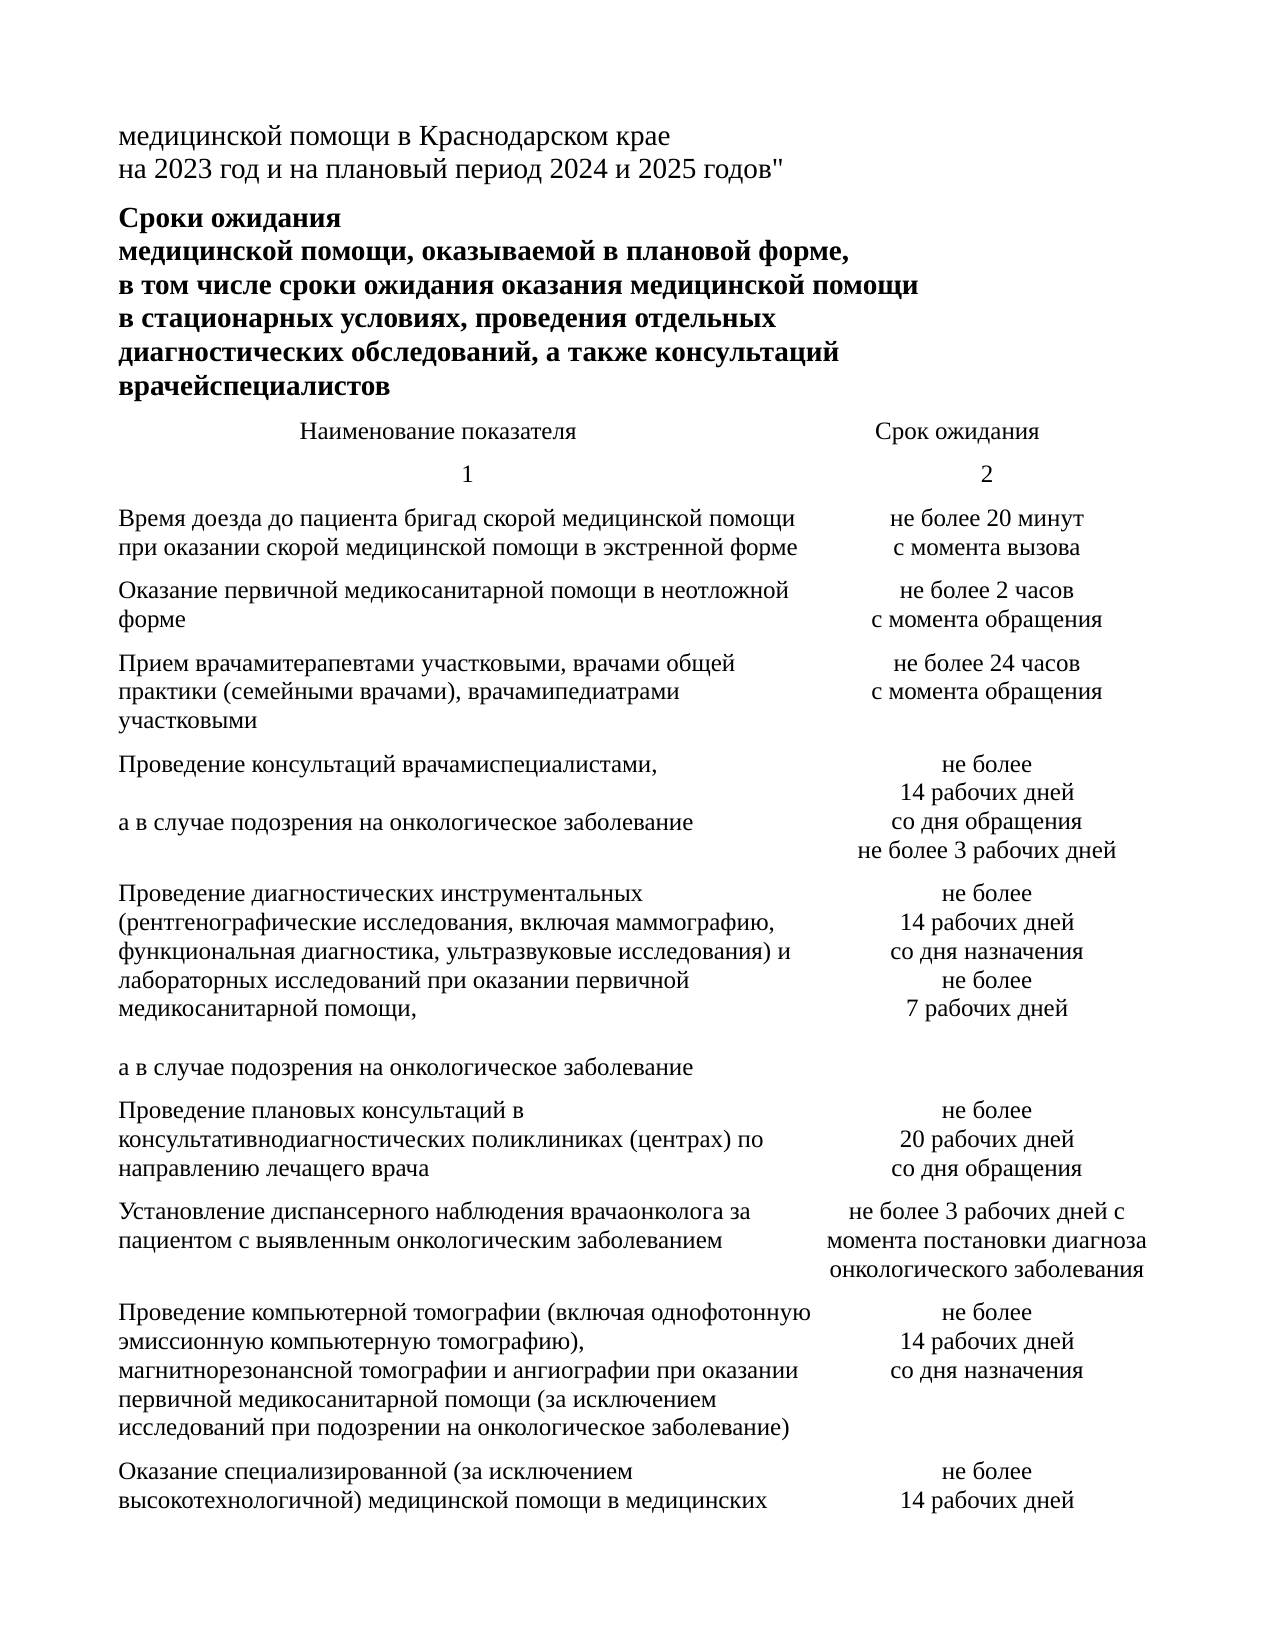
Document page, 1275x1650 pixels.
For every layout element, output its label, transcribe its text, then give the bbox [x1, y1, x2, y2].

table_cell Проведение плановых консультаций в консультативнодиагностических поликлиниках (центрах) по направлению лечащего врача [118, 1095, 817, 1196]
table_cell Время доезда до пациента бригад скорой медицинской помощи при оказании скорой медицинской помощи в экстренной форме [118, 503, 817, 575]
table_cell не более 14 рабочих дней [817, 1456, 1157, 1513]
text медицинской помощи в Краснодарском крае на 2023 год и на плановый период 2024 и 2025 годов" [118, 118, 1157, 185]
table_cell Установление диспансерного наблюдения врачаонколога за пациентом с выявленным онкологическим заболеванием [118, 1196, 817, 1297]
table_cell не более 14 рабочих дней со дня назначения не более 7 рабочих дней [817, 879, 1157, 1095]
table_cell не более 2 часов с момента обращения [817, 575, 1157, 648]
table_header 1 [118, 460, 817, 503]
table_header 2 [817, 460, 1157, 503]
text Сроки ожидания медицинской помощи, оказываемой в плановой форме, в том числе сроки ожидания оказания медицинской помощи в стационарных условиях, проведения отдельных диагностических обследований, а также консультаций врачейспециалистов [118, 200, 1157, 401]
table_cell не более 24 часов с момента обращения [817, 648, 1157, 749]
table_cell не более 14 рабочих дней со дня назначения [817, 1298, 1157, 1456]
table_cell Проведение компьютерной томографии (включая однофотонную эмиссионную компьютерную томографию), магнитнорезонансной томографии и ангиографии при оказании первичной медикосанитарной помощи (за исключением исследований при подозрении на онкологическое заболевание) [118, 1298, 817, 1456]
table_cell Проведение диагностических инструментальных (рентгенографические исследования, включая маммографию, функциональная диагностика, ультразвуковые исследования) и лабораторных исследований при оказании первичной медикосанитарной помощи, а в случае подозрения на онкологическое заболевание [118, 879, 817, 1095]
table_cell не более 20 рабочих дней со дня обращения [817, 1095, 1157, 1196]
table_header Наименование показателя [118, 416, 758, 459]
table_header Срок ожидания [758, 416, 1157, 459]
table_cell Оказание специализированной (за исключением высокотехнологичной) медицинской помощи в медицинских [118, 1456, 817, 1513]
table_cell Прием врачамитерапевтами участковыми, врачами общей практики (семейными врачами), врачамипедиатрами участковыми [118, 648, 817, 749]
table_cell не более 14 рабочих дней со дня обращения не более 3 рабочих дней [817, 749, 1157, 878]
table_cell не более 20 минут с момента вызова [817, 503, 1157, 575]
table_cell Оказание первичной медикосанитарной помощи в неотложной форме [118, 575, 817, 648]
table_cell не более 3 рабочих дней с момента постановки диагноза онкологического заболевания [817, 1196, 1157, 1297]
table_cell Проведение консультаций врачамиспециалистами, а в случае подозрения на онкологическое заболевание [118, 749, 817, 878]
